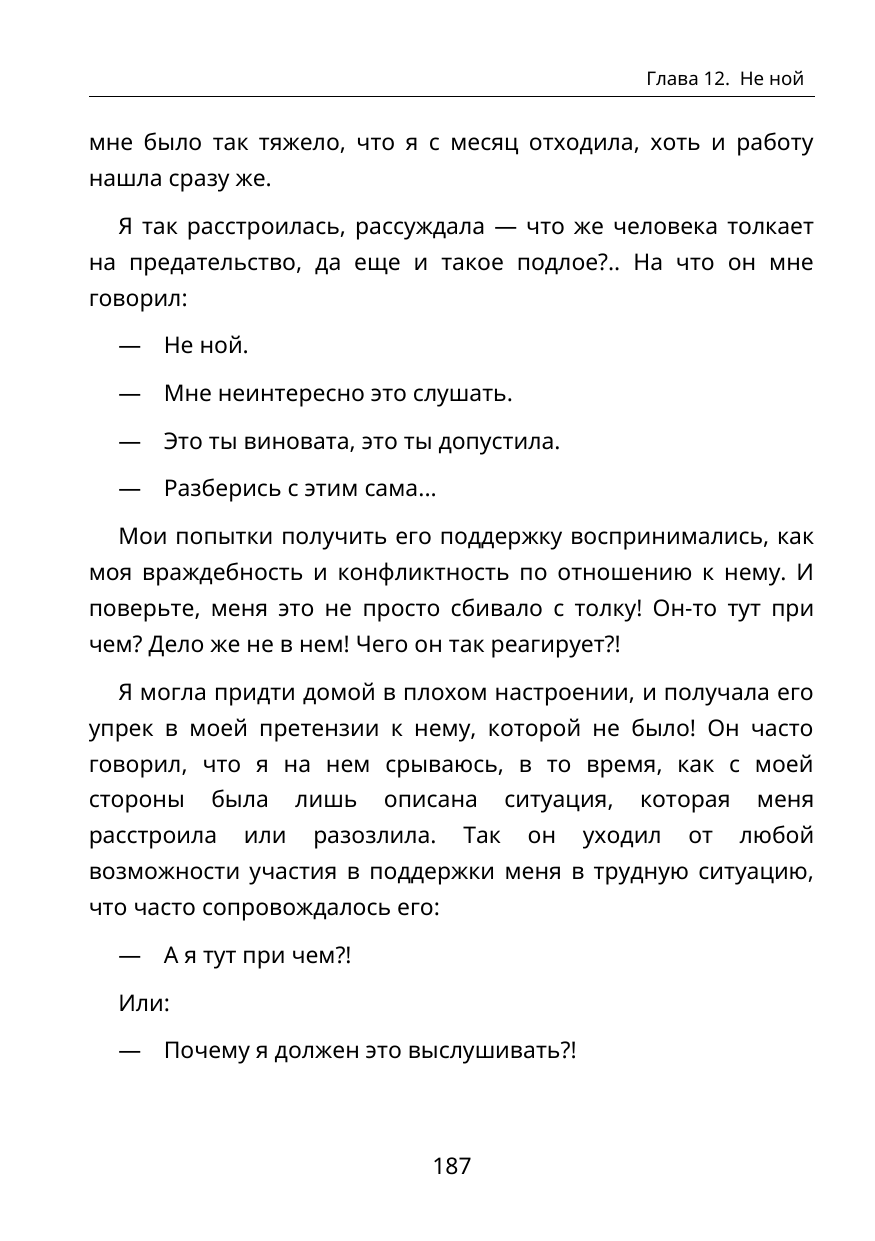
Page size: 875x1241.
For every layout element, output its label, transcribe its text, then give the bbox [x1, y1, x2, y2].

text Я могла придти домой в плохом настроении, и получала его упрек в моей претензии к нему, которой не было! Он часто говорил, что я на нем срываюсь, в то время, как с моей стороны была лишь описана ситуация, которая меня расстроила или разозлила. Так он уходил от любой возможности участия в поддержки меня в трудную ситуацию, что часто сопровождалось его: [88, 676, 815, 922]
text мне было так тяжело, что я с месяц отходила, хоть и работу нашла сразу же. [88, 126, 815, 193]
text Или: [88, 987, 815, 1018]
list Почему я должен это выслушивать?! [88, 1034, 815, 1066]
list Разберись с этим сама... [88, 472, 815, 504]
list Мне неинтересно это слушать. [88, 377, 815, 408]
text Мои попытки получить его поддержку воспринимались, как моя враждебность и конфликтность по отношению к нему. И поверьте, меня это не просто сбивало с толку! Он-то тут при чем? Дело же не в нем! Чего он так реагирует?! [88, 520, 815, 659]
list А я тут при чем?! [88, 939, 815, 970]
text Я так расстроилась, рассуждала — что же человека толкает на предательство, да еще и такое подлое?.. На что он мне говорил: [88, 210, 815, 313]
list Не ной. [88, 329, 815, 361]
list Это ты виновата, это ты допустила. [88, 425, 815, 456]
